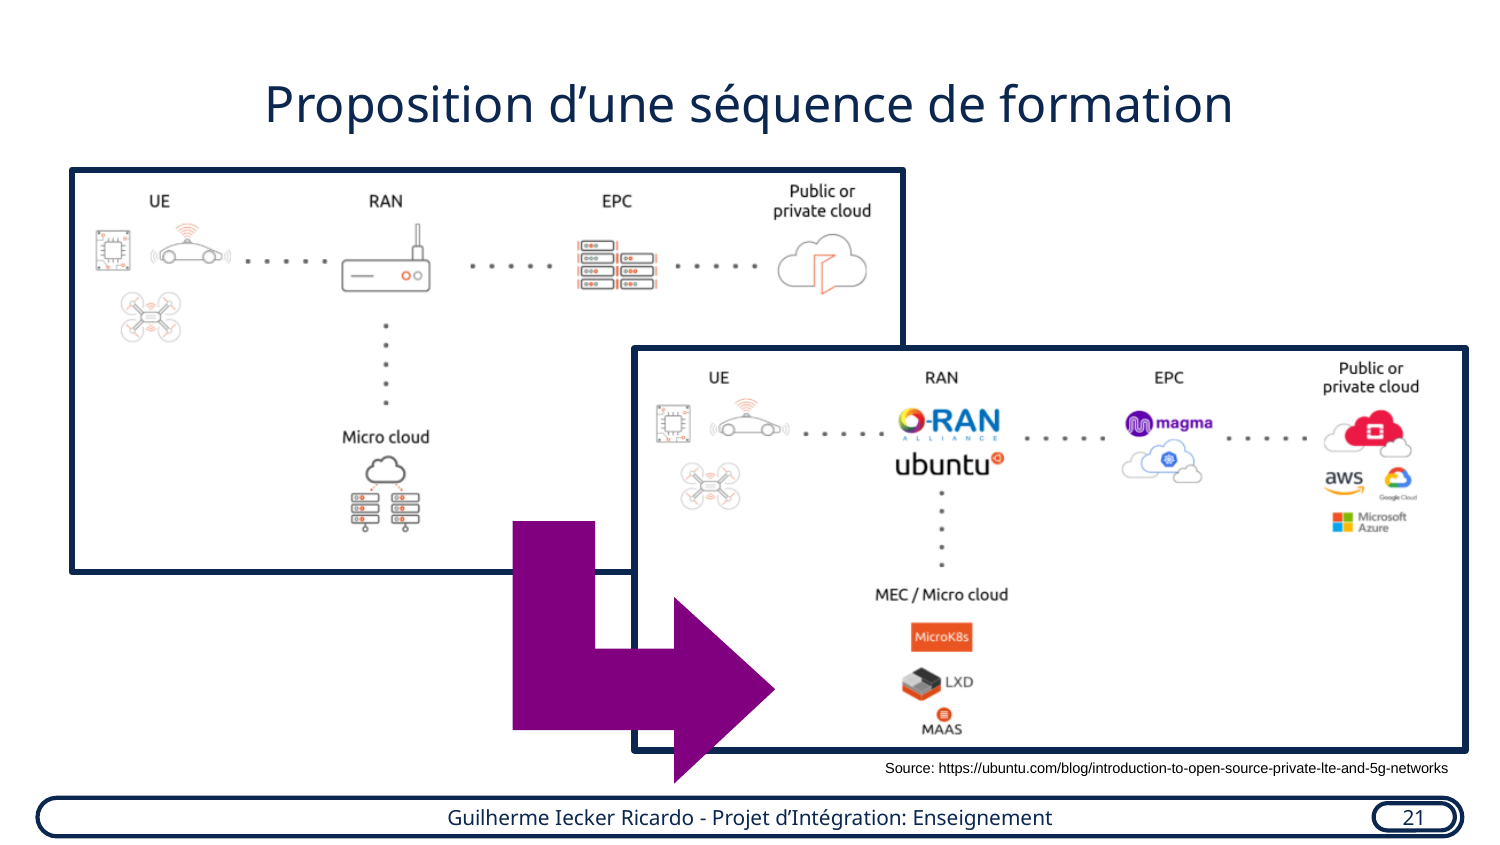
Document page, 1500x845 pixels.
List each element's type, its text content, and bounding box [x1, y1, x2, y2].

picture [637, 731, 674, 748]
picture [75, 172, 901, 569]
text_box 21 [1373, 803, 1455, 831]
text_box Source: https://ubuntu.com/blog/introduction-to-open-source-private-lte-and-5g-networks [870, 752, 1464, 784]
text_box [512, 521, 776, 784]
text_box Guilherme Iecker Ricardo - Projet d’Intégration: Enseignement [37, 797, 1463, 837]
title Proposition d’une séquence de formation [0, 57, 1500, 213]
picture [637, 351, 1463, 748]
